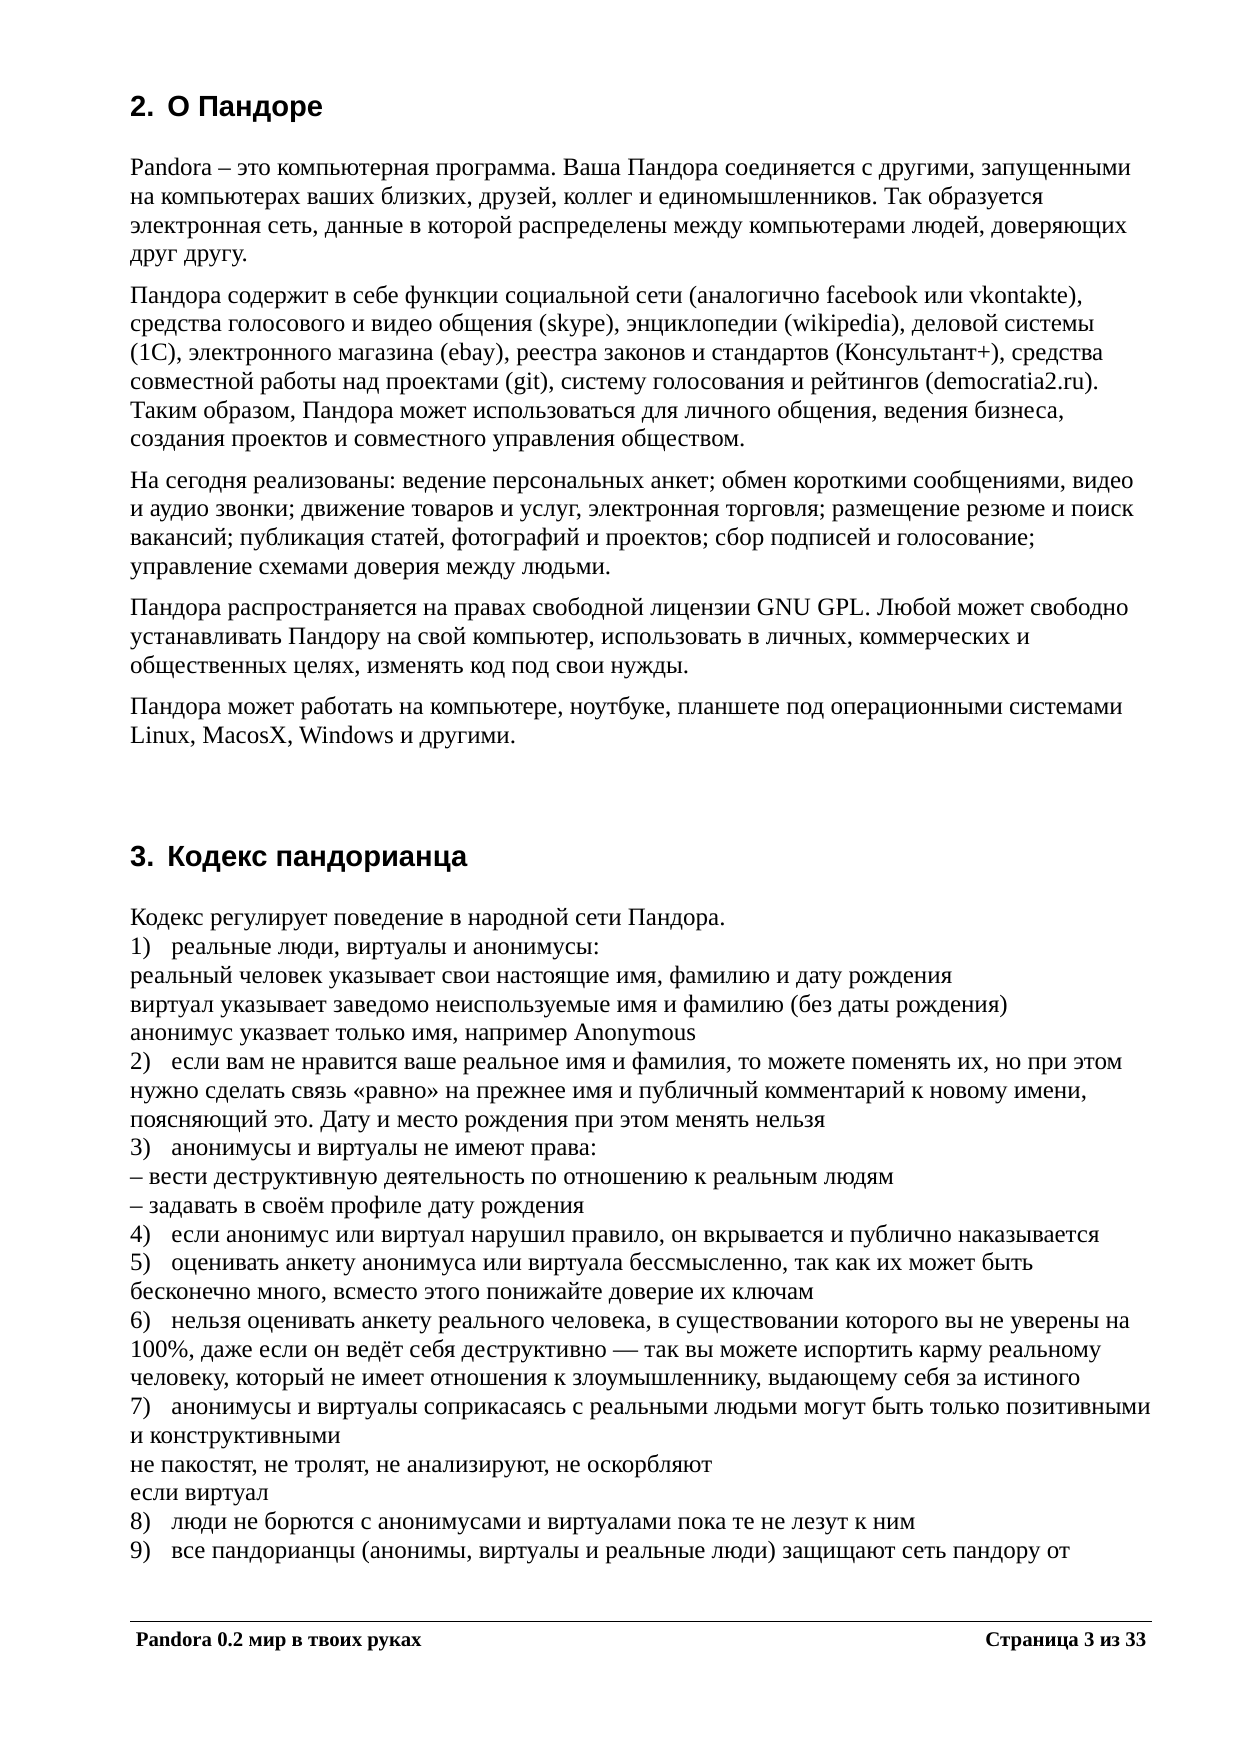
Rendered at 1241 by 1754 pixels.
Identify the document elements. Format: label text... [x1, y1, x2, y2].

text Пандора распространяется на правах свободной лицензии GNU GPL. Любой может свободно устанавливать Пандору на свой компьютер, использовать в личных, коммерческих и общественных целях, изменять код под свои нужды. [130, 592, 1152, 678]
list оценивать анкету анонимуса или виртуала бессмысленно, так как их может быть бесконечно много, всместо этого понижайте доверие их ключам [130, 1247, 1152, 1305]
text если виртуал [130, 1477, 1152, 1506]
text Пандора может работать на компьютере, ноутбуке, планшете под операционными системами Linux, MacosX, Windows и другими. [130, 691, 1152, 748]
subtitle О Пандоре [130, 88, 1152, 122]
list люди не борются с анонимусами и виртуалами пока те не лезут к ним [130, 1506, 1152, 1535]
list нельзя оценивать анкету реального человека, в существовании которого вы не уверены на 100%, даже если он ведёт себя деструктивно — так вы можете испортить карму реальному человеку, который не имеет отношения к злоумышленнику, выдающему себя за истиного [130, 1305, 1152, 1391]
list – вести деструктивную деятельность по отношению к реальным людям [130, 1161, 1152, 1190]
text Кодекс регулирует поведение в народной сети Пандора. [130, 902, 1152, 931]
text не пакостят, не тролят, не анализируют, не оскорбляют [130, 1449, 1152, 1477]
list если анонимус или виртуал нарушил правило, он вкрывается и публично наказывается [130, 1219, 1152, 1247]
text Пандора содержит в себе функции социальной сети (аналогично facebook или vkontakte), средства голосового и видео общения (skype), энциклопедии (wikipedia), деловой системы (1C), электронного магазина (ebay), реестра законов и стандартов (Консультант+), средства совместной работы над проектами (git), систему голосования и рейтингов (democratia2.ru). Таким образом, Пандора может использоваться для личного общения, ведения бизнеса, создания проектов и совместного управления обществом. [130, 280, 1152, 452]
subtitle Кодекс пандорианца [130, 839, 1152, 872]
list реальные люди, виртуалы и анонимусы: [130, 931, 1152, 960]
text Pandora – это компьютерная программа. Ваша Пандора соединяется с другими, запущенными на компьютерах ваших близких, друзей, коллег и единомышленников. Так образуется электронная сеть, данные в которой распределены между компьютерами людей, доверяющих друг другу. [130, 152, 1152, 267]
text виртуал указывает заведомо неиспользуемые имя и фамилию (без даты рождения) [130, 989, 1152, 1017]
list анонимусы и виртуалы не имеют права: [130, 1132, 1152, 1161]
list если вам не нравится ваше реальное имя и фамилия, то можете поменять их, но при этом нужно сделать связь «равно» на прежнее имя и публичный комментарий к новому имени, поясняющий это. Дату и место рождения при этом менять нельзя [130, 1046, 1152, 1132]
list все пандорианцы (анонимы, виртуалы и реальные люди) защищают сеть пандору от [130, 1535, 1152, 1564]
list анонимусы и виртуалы соприкасаясь с реальными людьми могут быть только позитивными и конструктивными [130, 1391, 1152, 1449]
list реальный человек указывает свои настоящие имя, фамилию и дату рождения [130, 960, 1152, 989]
text анонимус указвает только имя, например Anonymous [130, 1017, 1152, 1046]
text На сегодня реализованы: ведение персональных анкет; обмен короткими сообщениями, видео и аудио звонки; движение товаров и услуг, электронная торговля; размещение резюме и поиск вакансий; публикация статей, фотографий и проектов; сбор подписей и голосование; управление схемами доверия между людьми. [130, 465, 1152, 580]
list – задавать в своём профиле дату рождения [130, 1190, 1152, 1219]
